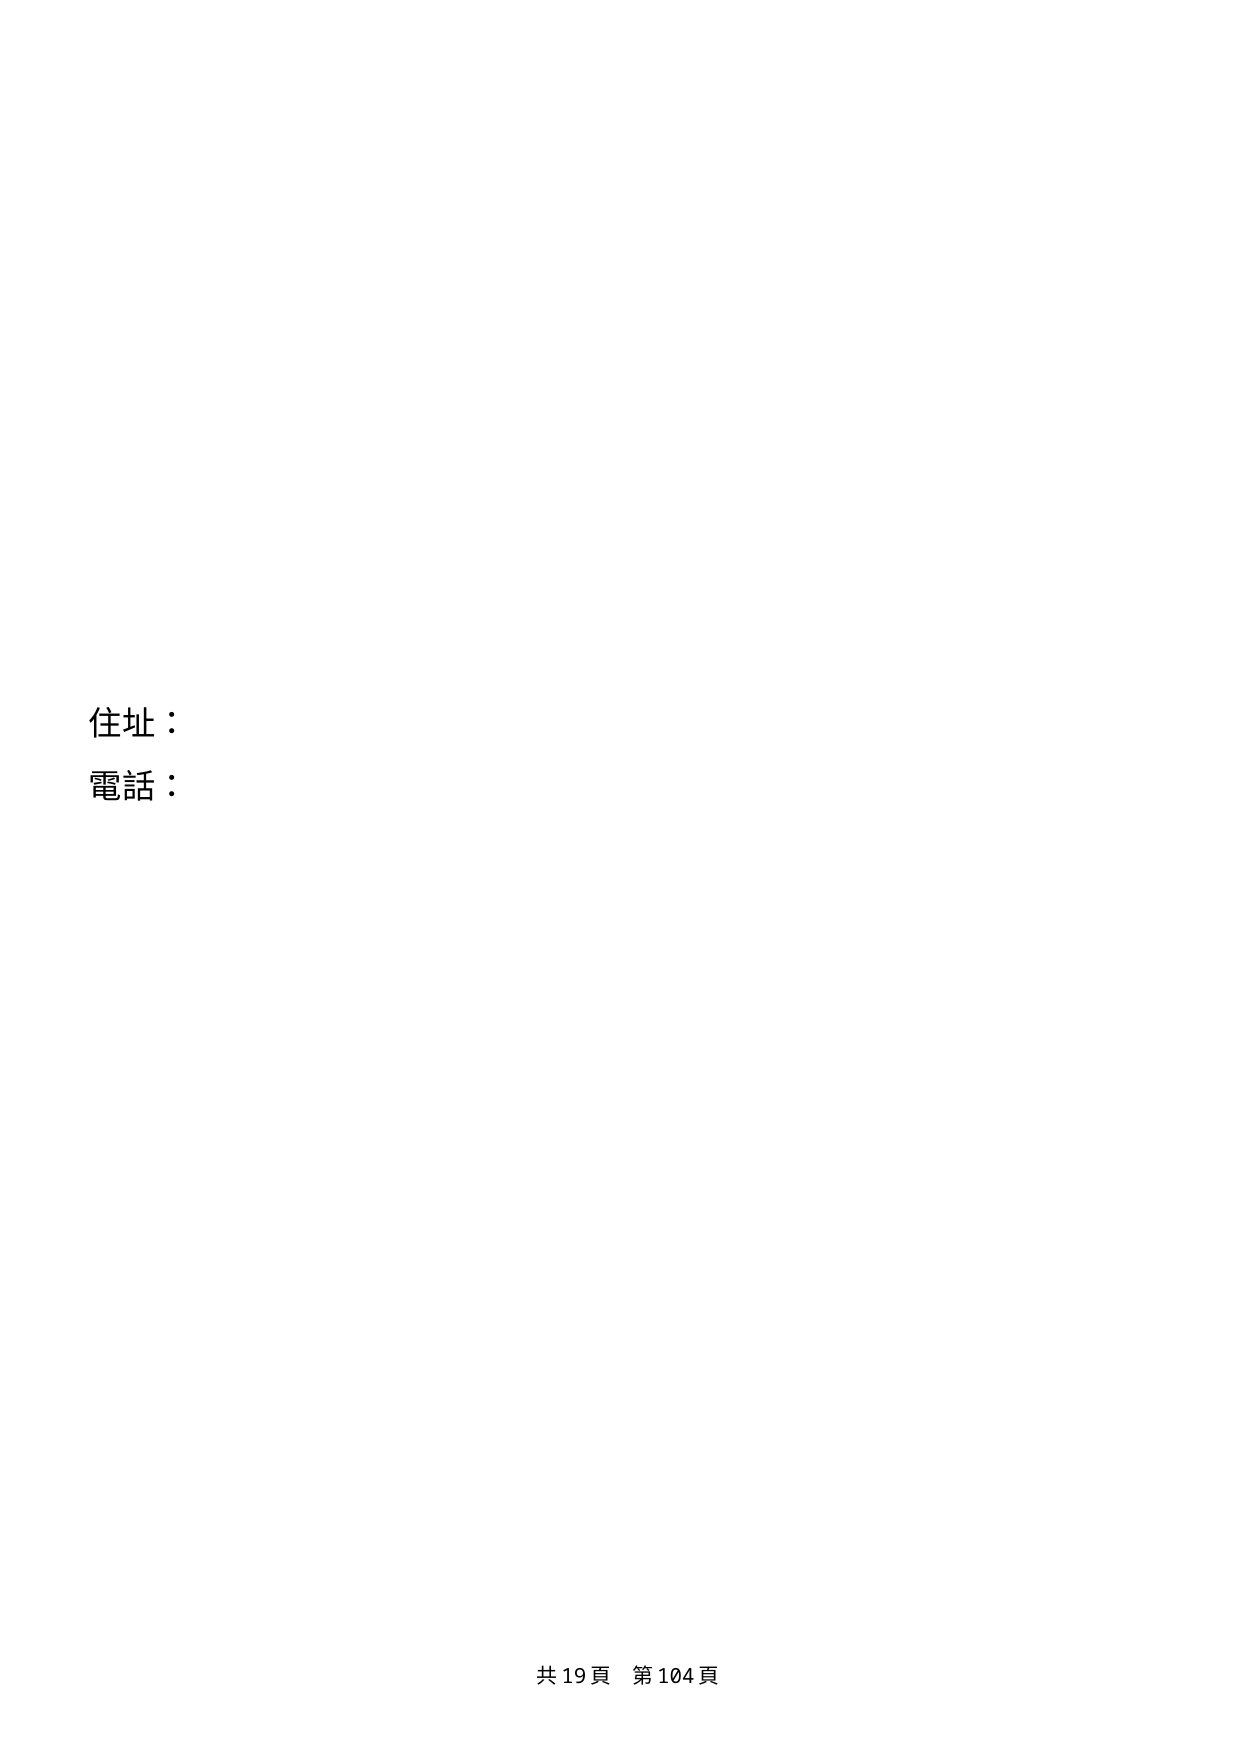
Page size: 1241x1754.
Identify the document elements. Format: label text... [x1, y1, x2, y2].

text 住址： [89, 680, 1167, 742]
text 電話： [89, 742, 1167, 805]
